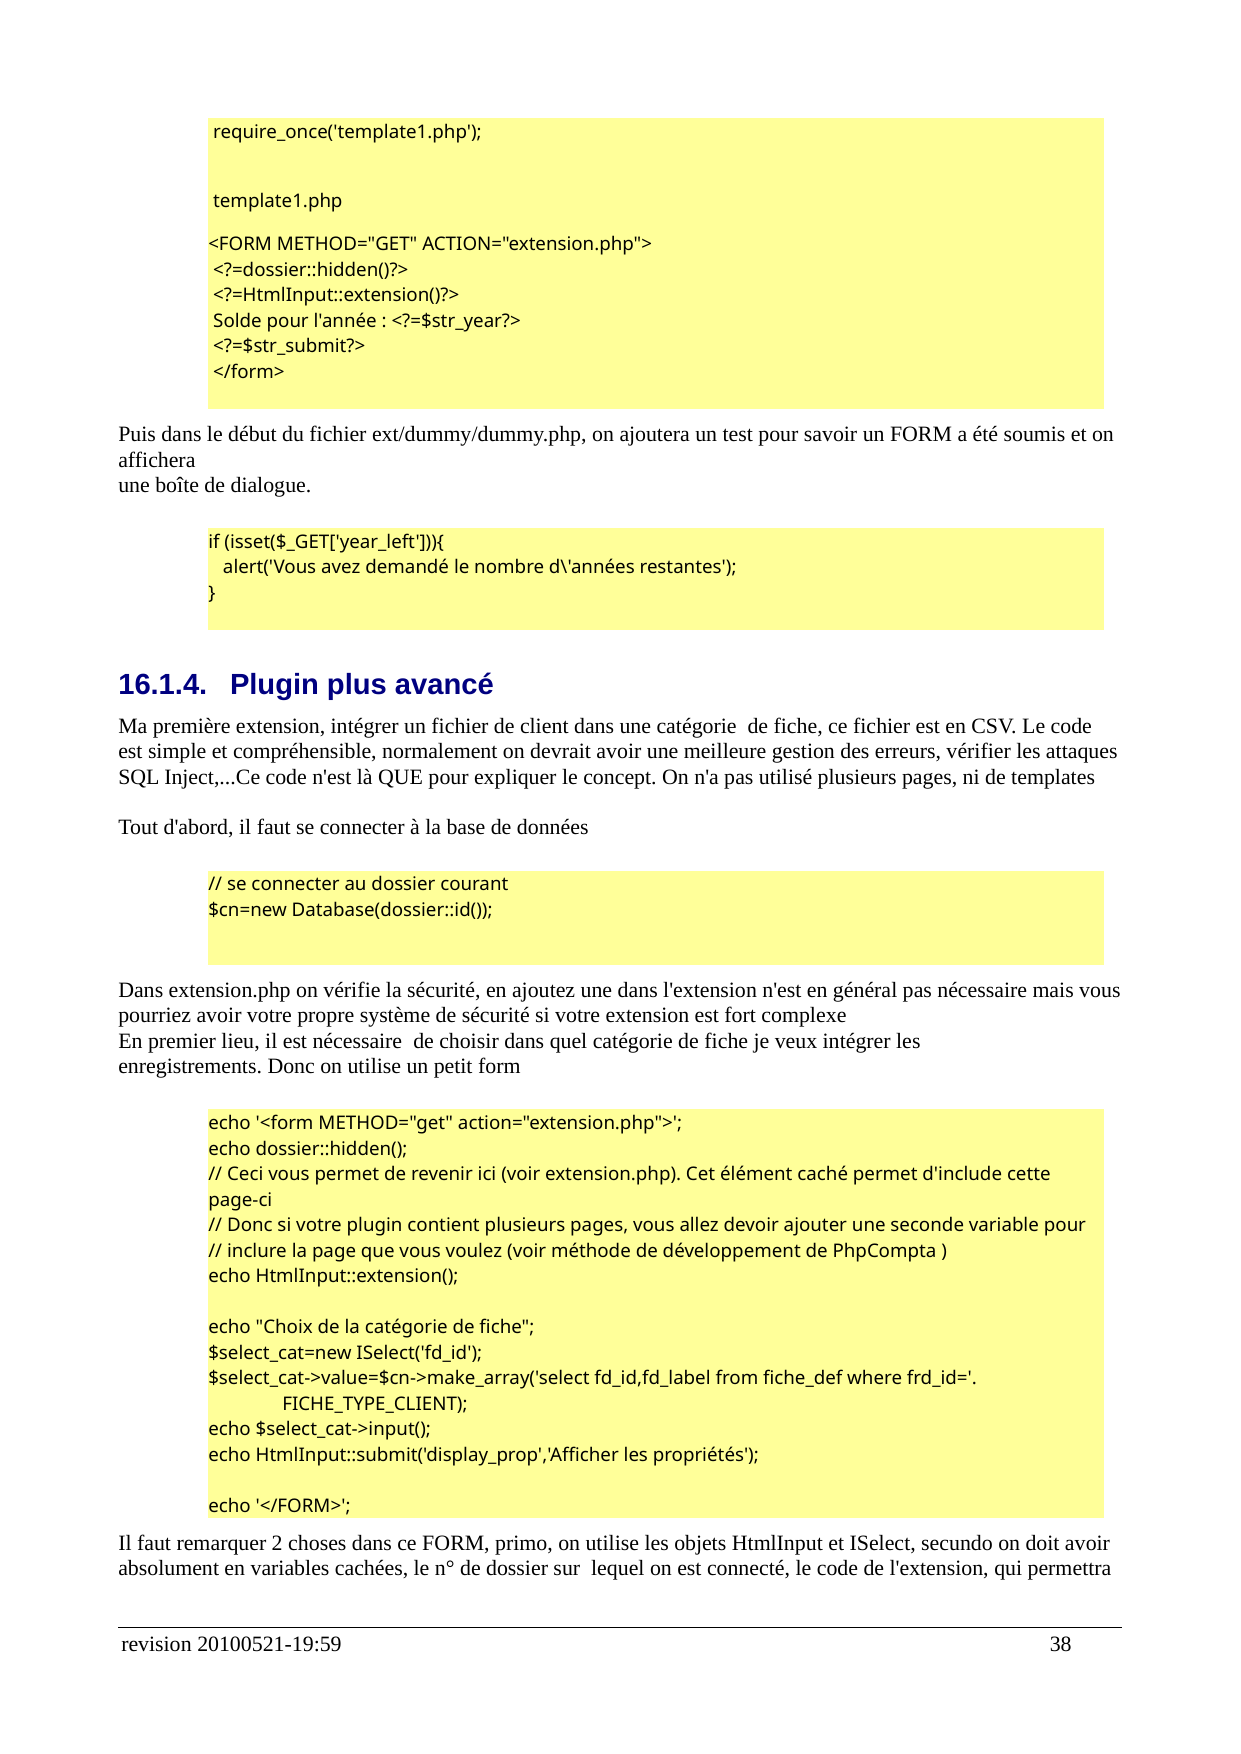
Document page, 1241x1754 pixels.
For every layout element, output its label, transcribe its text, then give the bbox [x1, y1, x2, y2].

text template1.php [208, 162, 1104, 213]
text Tout d'abord, il faut se connecter à la base de données [118, 814, 1122, 839]
text Ma première extension, intégrer un fichier de client dans une catégorie de fiche, ce fichier est en CSV. Le code est simple et compréhensible, normalement on devrait avoir une meilleure gestion des erreurs, vérifier les attaques SQL Inject,...Ce code n'est là QUE pour expliquer le concept. On n'a pas utilisé plusieurs pages, ni de templates [118, 713, 1122, 789]
text Il faut remarquer 2 choses dans ce FORM, primo, on utilise les objets HtmlInput et ISelect, secundo on doit avoir absolument en variables cachées, le n° de dossier sur lequel on est connecté, le code de l'extension, qui permettra [118, 1529, 1122, 1580]
text Dans extension.php on vérifie la sécurité, en ajoutez une dans l'extension n'est en général pas nécessaire mais vous pourriez avoir votre propre système de sécurité si votre extension est fort complexe [118, 977, 1122, 1028]
subtitle Plugin plus avancé [118, 667, 1122, 701]
text En premier lieu, il est nécessaire de choisir dans quel catégorie de fiche je veux intégrer les enregistrements. Donc on utilise un petit form [118, 1028, 1122, 1078]
text // se connecter au dossier courant $cn=new Database(dossier::id()); [208, 871, 1104, 922]
text <FORM METHOD="GET" ACTION="extension.php"> <?=dossier::hidden()?> <?=HtmlInput::extension()?> Solde pour l'année : <?=$str_year?> <?=$str_submit?> </form> [208, 231, 1104, 409]
text echo '<form METHOD="get" action="extension.php">'; echo dossier::hidden(); // Ceci vous permet de revenir ici (voir extension.php). Cet élément caché permet d'include cette page-ci // Donc si votre plugin contient plusieurs pages, vous allez devoir ajouter une seconde variable pour // inclure la page que vous voulez (voir méthode de développement de PhpCompta ) echo HtmlInput::extension(); echo "Choix de la catégorie de fiche"; $select_cat=new ISelect('fd_id'); $select_cat->value=$cn->make_array('select fd_id,fd_label from fiche_def where frd_id='. FICHE_TYPE_CLIENT); echo $select_cat->input(); echo HtmlInput::submit('display_prop','Afficher les propriétés'); echo '</FORM>'; [208, 1109, 1104, 1518]
text if (isset($_GET['year_left'])){ alert('Vous avez demandé le nombre d\'années restantes'); } [208, 528, 1104, 630]
text require_once('template1.php'); [208, 118, 1104, 144]
text Puis dans le début du fichier ext/dummy/dummy.php, on ajoutera un test pour savoir un FORM a été soumis et on affichera une boîte de dialogue. [118, 421, 1122, 522]
